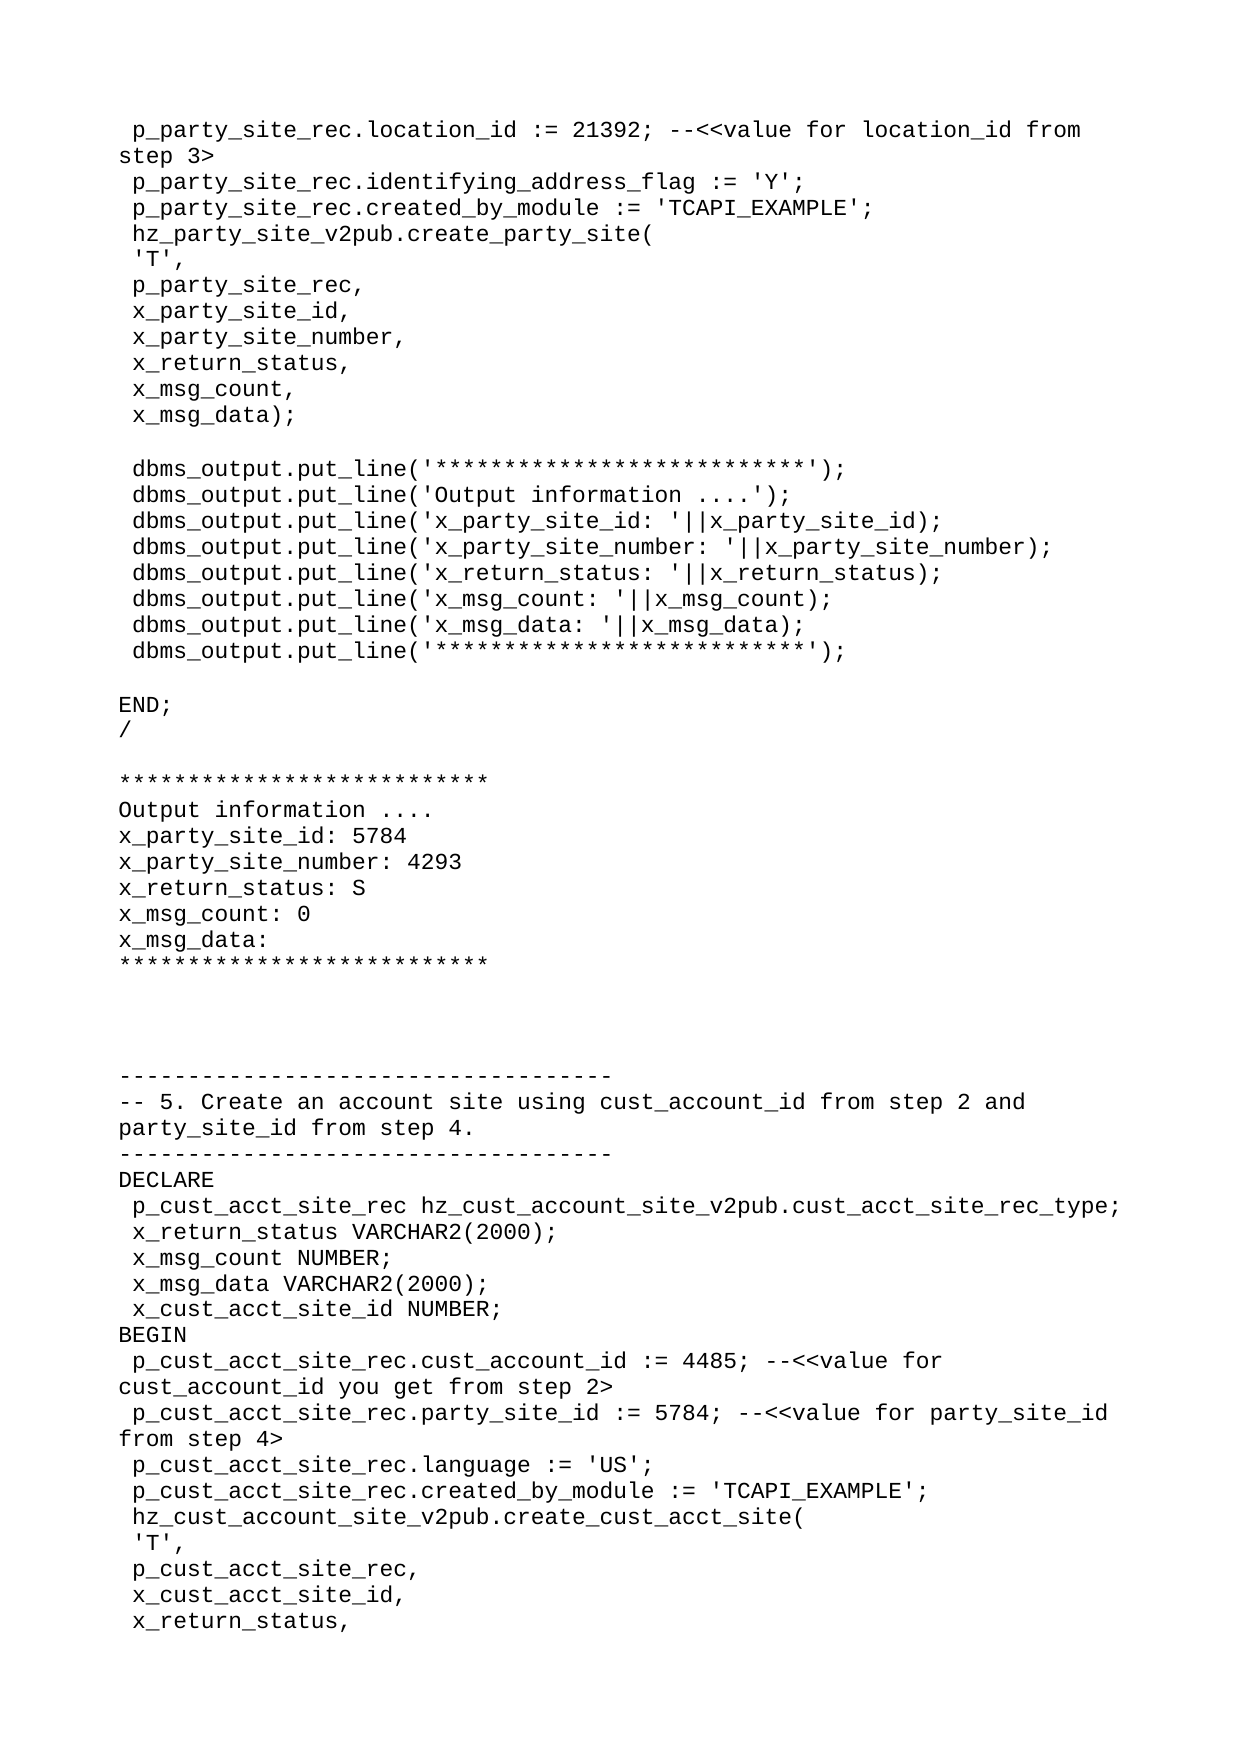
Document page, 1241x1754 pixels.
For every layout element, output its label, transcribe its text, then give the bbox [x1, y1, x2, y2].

text x_msg_count: 0 [118, 902, 1122, 928]
text hz_cust_account_site_v2pub.create_cust_acct_site( [118, 1505, 1122, 1531]
text dbms_output.put_line('x_return_status: '||x_return_status); [118, 561, 1122, 587]
text dbms_output.put_line('x_party_site_id: '||x_party_site_id); [118, 509, 1122, 535]
text x_party_site_id: 5784 [118, 825, 1122, 851]
text 'T', [118, 1531, 1122, 1557]
text x_party_site_id, [118, 300, 1122, 326]
text *************************** [118, 773, 1122, 799]
text DECLARE [118, 1168, 1122, 1194]
text BEGIN [118, 1324, 1122, 1350]
text x_party_site_number, [118, 326, 1122, 352]
text p_party_site_rec.created_by_module := 'TCAPI_EXAMPLE'; [118, 196, 1122, 222]
text hz_party_site_v2pub.create_party_site( [118, 222, 1122, 248]
text x_msg_data); [118, 403, 1122, 429]
text dbms_output.put_line('***************************'); [118, 457, 1122, 483]
text ------------------------------------ [118, 1064, 1122, 1090]
text x_cust_acct_site_id NUMBER; [118, 1298, 1122, 1324]
text x_return_status, [118, 352, 1122, 377]
text x_party_site_number: 4293 [118, 851, 1122, 877]
text dbms_output.put_line('x_party_site_number: '||x_party_site_number); [118, 535, 1122, 561]
text ------------------------------------ [118, 1142, 1122, 1168]
text x_msg_data VARCHAR2(2000); [118, 1272, 1122, 1298]
text p_cust_acct_site_rec.language := 'US'; [118, 1453, 1122, 1479]
text x_return_status: S [118, 877, 1122, 902]
text p_party_site_rec.identifying_address_flag := 'Y'; [118, 170, 1122, 196]
text dbms_output.put_line('Output information ....'); [118, 483, 1122, 509]
text p_party_site_rec.location_id := 21392; --<<value for location_id from step 3> [118, 118, 1122, 170]
text x_return_status, [118, 1609, 1122, 1635]
text p_party_site_rec, [118, 274, 1122, 300]
text / [118, 719, 1122, 745]
text p_cust_acct_site_rec, [118, 1557, 1122, 1583]
text p_cust_acct_site_rec hz_cust_account_site_v2pub.cust_acct_site_rec_type; [118, 1194, 1122, 1220]
text -- 5. Create an account site using cust_account_id from step 2 and party_site_id from step 4. [118, 1090, 1122, 1142]
text END; [118, 693, 1122, 719]
text dbms_output.put_line('x_msg_count: '||x_msg_count); [118, 587, 1122, 613]
text x_msg_count NUMBER; [118, 1246, 1122, 1272]
text *************************** [118, 954, 1122, 980]
text dbms_output.put_line('***************************'); [118, 639, 1122, 665]
text x_return_status VARCHAR2(2000); [118, 1220, 1122, 1246]
text p_cust_acct_site_rec.party_site_id := 5784; --<<value for party_site_id from step 4> [118, 1402, 1122, 1453]
text p_cust_acct_site_rec.cust_account_id := 4485; --<<value for cust_account_id you get from step 2> [118, 1350, 1122, 1402]
text Output information .... [118, 799, 1122, 825]
text x_msg_count, [118, 377, 1122, 403]
text p_cust_acct_site_rec.created_by_module := 'TCAPI_EXAMPLE'; [118, 1479, 1122, 1505]
text dbms_output.put_line('x_msg_data: '||x_msg_data); [118, 613, 1122, 639]
text 'T', [118, 248, 1122, 274]
text x_cust_acct_site_id, [118, 1583, 1122, 1609]
text x_msg_data: [118, 928, 1122, 954]
